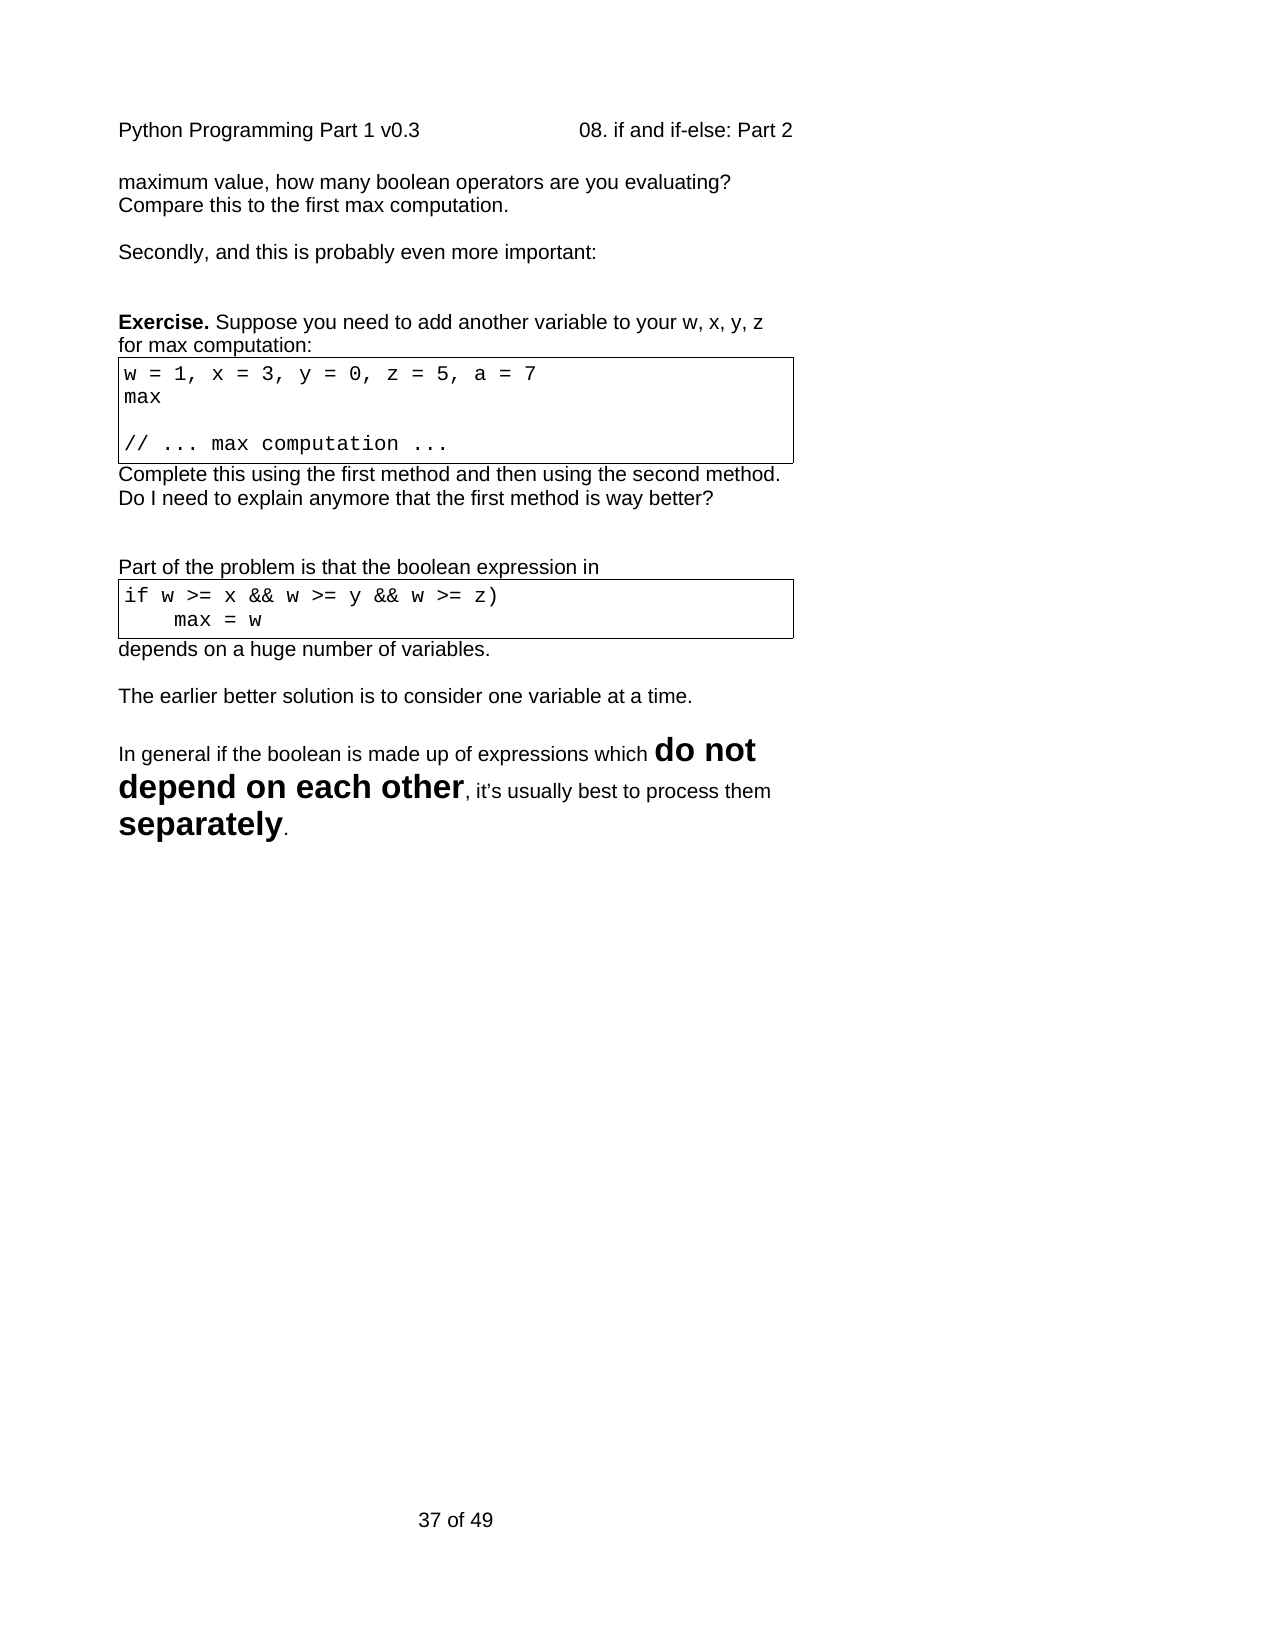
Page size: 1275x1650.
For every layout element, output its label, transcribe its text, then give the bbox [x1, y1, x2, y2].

text Complete this using the first method and then using the second method. Do I need to explain anymore that the first method is way better? [118, 464, 793, 509]
text In general if the boolean is made up of expressions which do not depend on each other, it’s usually best to process them separately. [118, 731, 793, 843]
text Exercise. Suppose you need to add another variable to your w, x, y, z for max computation: [118, 310, 793, 357]
text The earlier better solution is to consider one variable at a time. [118, 684, 793, 708]
table_header w = 1, x = 3, y = 0, z = 5, a = 7 max // ... max computation ... [119, 358, 793, 463]
text maximum value, how many boolean operators are you evaluating? Compare this to the first max computation. [118, 171, 793, 217]
text Secondly, and this is probably even more important: [118, 241, 793, 264]
text Part of the problem is that the boolean expression in [118, 556, 793, 579]
text depends on a huge number of variables. [118, 639, 793, 661]
table_header if w >= x && w >= y && w >= z) max = w [119, 580, 793, 638]
